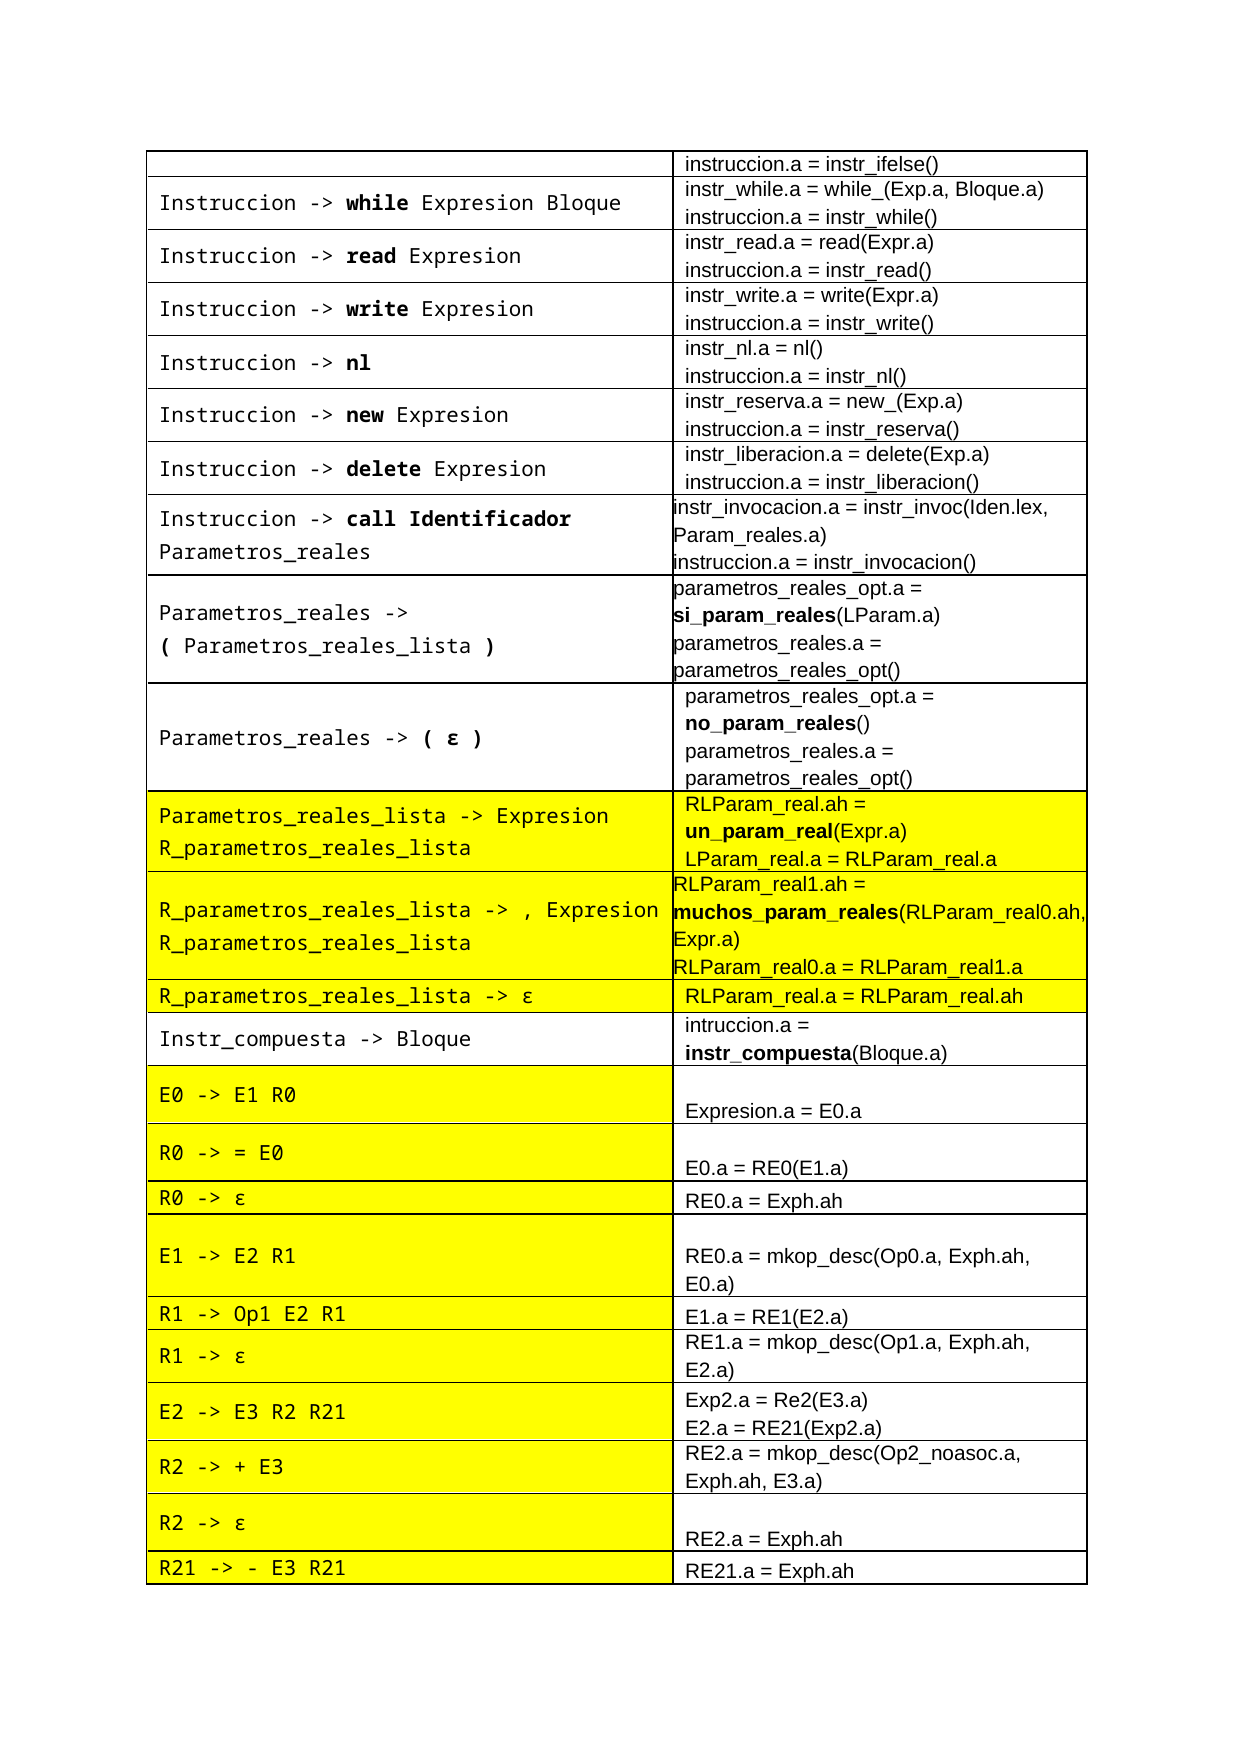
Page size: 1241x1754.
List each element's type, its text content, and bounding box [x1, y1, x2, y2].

table_cell Instruccion -> call Identificador Parametros_reales [147, 495, 672, 574]
table_cell E1 -> E2 R1 [147, 1214, 672, 1296]
table_cell instr_read.a = read(Expr.a) instruccion.a = instr_read() [674, 230, 1086, 282]
table_cell RLParam_real.ah = un_param_real(Expr.a) LParam_real.a = RLParam_real.a [674, 792, 1086, 871]
table_cell Exp2.a = Re2(E3.a) E2.a = RE21(Exp2.a) [674, 1383, 1086, 1439]
table_cell RE2.a = mkop_desc(Op2_noasoc.a, Exph.ah, E3.a) [674, 1441, 1086, 1492]
table_cell R0 -> ε [147, 1181, 672, 1213]
table_cell instr_invocacion.a = instr_invoc(Iden.lex, Param_reales.a) instruccion.a = instr_invocacion() [674, 495, 1086, 574]
table_cell instr_write.a = write(Expr.a) instruccion.a = instr_write() [674, 283, 1086, 334]
table_cell RE0.a = Exph.ah [674, 1182, 1086, 1213]
table_cell [147, 152, 672, 176]
table_cell instr_nl.a = nl() instruccion.a = instr_nl() [674, 336, 1086, 388]
table_cell instr_while.a = while_(Exp.a, Bloque.a) instruccion.a = instr_while() [674, 177, 1086, 228]
table_cell R2 -> + E3 [147, 1441, 672, 1492]
table_cell parametros_reales_opt.a = no_param_reales() parametros_reales.a = parametros_reales_opt() [674, 684, 1086, 790]
table_cell Instruccion -> delete Expresion [147, 442, 672, 494]
table_cell RE21.a = Exph.ah [674, 1552, 1086, 1583]
table_cell Parametros_reales -> ( ε ) [147, 683, 672, 790]
table_cell Instruccion -> read Expresion [147, 230, 672, 282]
table_cell Instruccion -> write Expresion [147, 283, 672, 334]
table_cell instr_liberacion.a = delete(Exp.a) instruccion.a = instr_liberacion() [674, 442, 1086, 494]
table_cell Expresion.a = E0.a [674, 1066, 1086, 1122]
table_cell Instr_compuesta -> Bloque [147, 1013, 672, 1064]
table_cell Parametros_reales -> ( Parametros_reales_lista ) [147, 575, 672, 682]
table_cell R2 -> ε [147, 1494, 672, 1550]
table_cell E0 -> E1 R0 [147, 1066, 672, 1122]
table_cell RLParam_real1.ah = muchos_param_reales(RLParam_real0.ah, Expr.a) RLParam_real0.a = RLParam_real1.a [674, 872, 1086, 979]
table_cell instruccion.a = instr_ifelse() [674, 152, 1086, 176]
table_cell E0.a = RE0(E1.a) [674, 1124, 1086, 1180]
table_cell R_parametros_reales_lista -> , Expresion R_parametros_reales_lista [147, 872, 672, 979]
table_cell R21 -> - E3 R21 [147, 1551, 672, 1583]
table_cell Instruccion -> nl [147, 336, 672, 388]
table_cell RE2.a = Exph.ah [674, 1494, 1086, 1550]
table_cell RE0.a = mkop_desc(Op0.a, Exph.ah, E0.a) [674, 1215, 1086, 1296]
table_cell parametros_reales_opt.a = si_param_reales(LParam.a) parametros_reales.a = parametros_reales_opt() [674, 576, 1086, 682]
table_cell R1 -> ε [147, 1330, 672, 1382]
table_cell E2 -> E3 R2 R21 [147, 1383, 672, 1439]
table_cell RE1.a = mkop_desc(Op1.a, Exph.ah, E2.a) [674, 1330, 1086, 1382]
table_cell Instruccion -> new Expresion [147, 389, 672, 441]
table_cell instr_reserva.a = new_(Exp.a) instruccion.a = instr_reserva() [674, 389, 1086, 441]
table_cell R_parametros_reales_lista -> ε [147, 980, 672, 1012]
table_cell E1.a = RE1(E2.a) [674, 1297, 1086, 1329]
table_cell RLParam_real.a = RLParam_real.ah [674, 980, 1086, 1012]
table_cell R0 -> = E0 [147, 1124, 672, 1180]
table_cell Parametros_reales_lista -> Expresion R_parametros_reales_lista [147, 791, 672, 871]
table_cell Instruccion -> while Expresion Bloque [147, 177, 672, 228]
table_cell intruccion.a = instr_compuesta(Bloque.a) [674, 1013, 1086, 1064]
table_cell R1 -> Op1 E2 R1 [147, 1297, 672, 1329]
